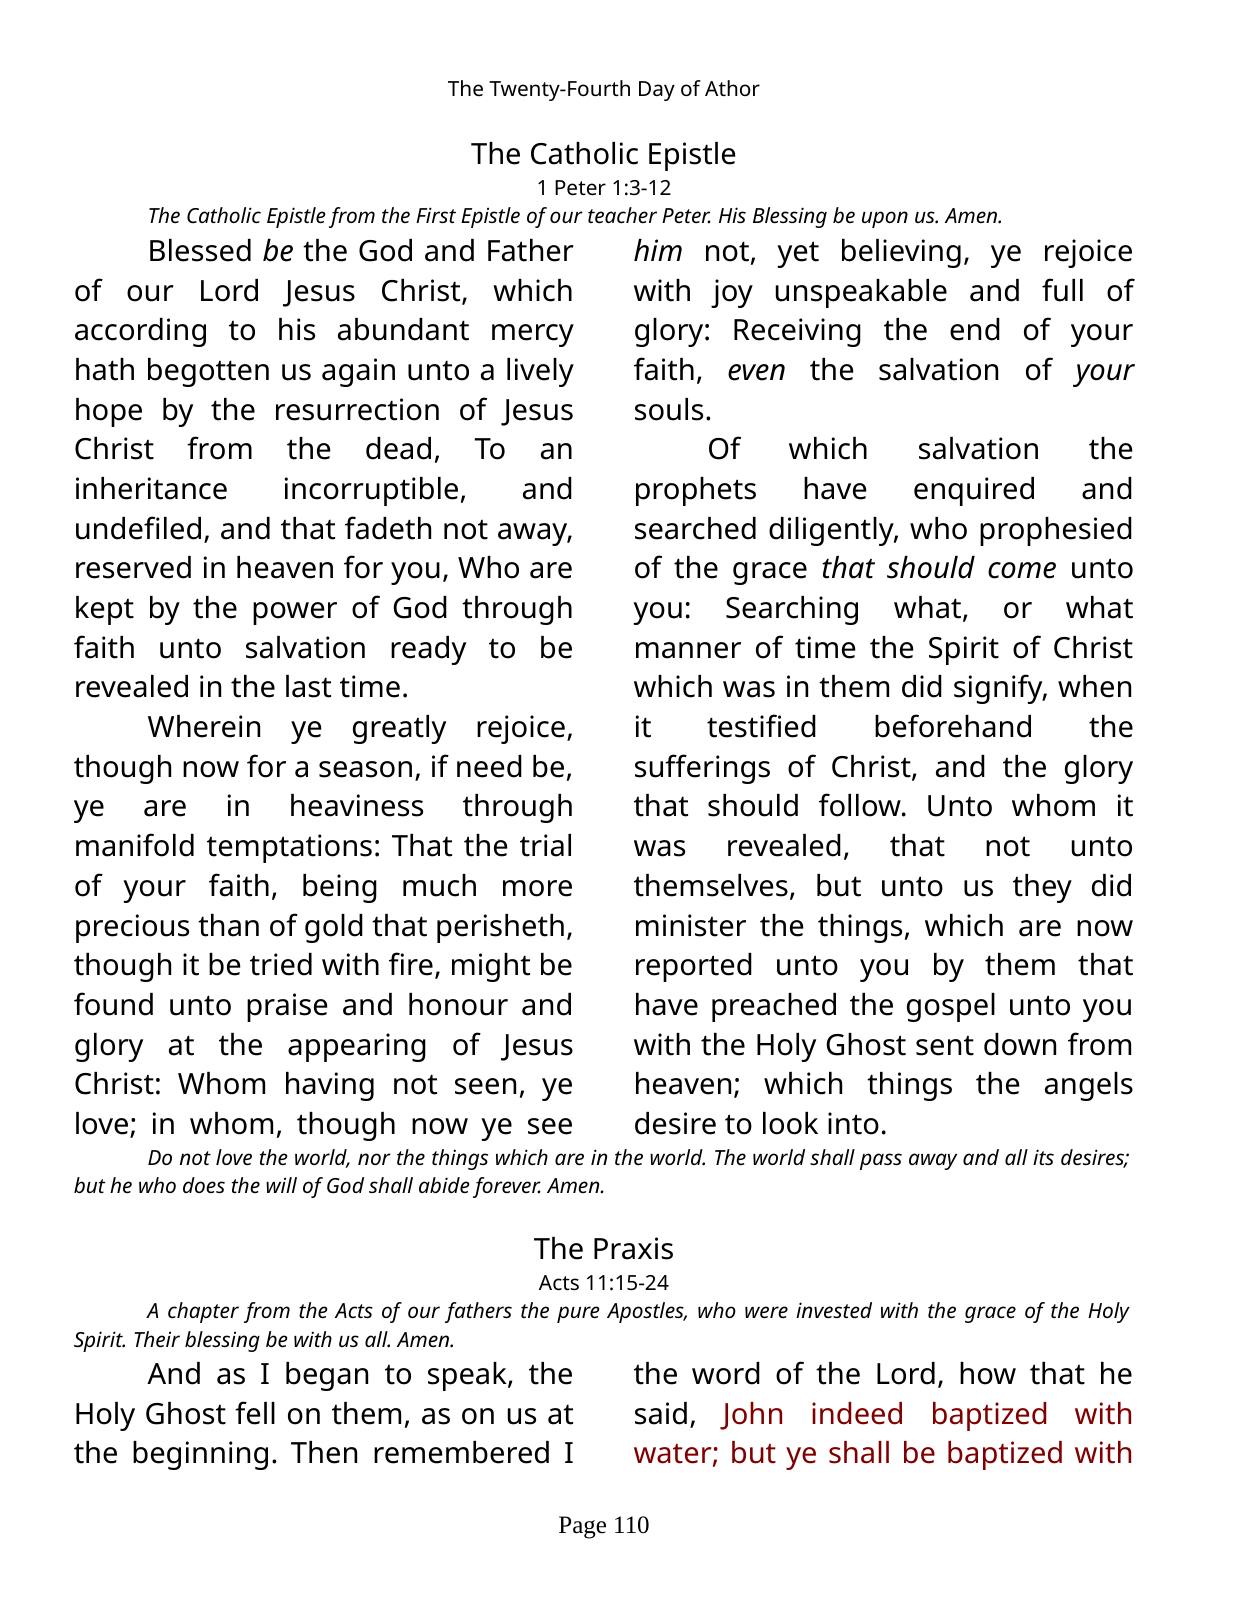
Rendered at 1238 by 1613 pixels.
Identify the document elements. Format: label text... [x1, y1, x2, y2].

text A chapter from the Acts of our fathers the pure Apostles, who were invested with the grace of the Holy Spirit. Their blessing be with us all. Amen. [73, 1296, 1134, 1353]
text him not, yet believing, ye rejoice with joy unspeakable and full of glory: Receiving the end of your faith, even the salvation of your souls. [633, 230, 1134, 428]
text The Catholic Epistle from the First Epistle of our teacher Peter. His Blessing be upon us. Amen. [73, 202, 1134, 230]
text the word of the Lord, how that he said, John indeed baptized with water; but ye shall be baptized with [633, 1353, 1134, 1472]
text Blessed be the God and Father of our Lord Jesus Christ, which according to his abundant mercy hath begotten us again unto a lively hope by the resurrection of Jesus Christ from the dead, To an inheritance incorruptible, and undefiled, and that fadeth not away, reserved in heaven for you, Who are kept by the power of God through faith unto salvation ready to be revealed in the last time. [73, 230, 574, 706]
text Acts 11:15-24 [73, 1268, 1134, 1296]
text And as I began to speak, the Holy Ghost fell on them, as on us at the beginning. Then remembered I [73, 1353, 574, 1472]
text The Twenty-Fourth Day of Athor [72, 74, 1135, 102]
text 1 Peter 1:3-12 [73, 173, 1134, 202]
text Do not love the world, nor the things which are in the world. The world shall pass away and all its desires; but he who does the will of God shall abide forever. Amen. [73, 1143, 1134, 1200]
text Wherein ye greatly rejoice, though now for a season, if need be, ye are in heaviness through manifold temptations: That the trial of your faith, being much more precious than of gold that perisheth, though it be tried with fire, might be found unto praise and honour and glory at the appearing of Jesus Christ: Whom having not seen, ye love; in whom, though now ye see [73, 706, 574, 1143]
text The Praxis [73, 1228, 1134, 1268]
text The Catholic Epistle [73, 133, 1134, 173]
text Of which salvation the prophets have enquired and searched diligently, who prophesied of the grace that should come unto you: Searching what, or what manner of time the Spirit of Christ which was in them did signify, when it testified beforehand the sufferings of Christ, and the glory that should follow. Unto whom it was revealed, that not unto themselves, but unto us they did minister the things, which are now reported unto you by them that have preached the gospel unto you with the Holy Ghost sent down from heaven; which things the angels desire to look into. [633, 428, 1134, 1143]
